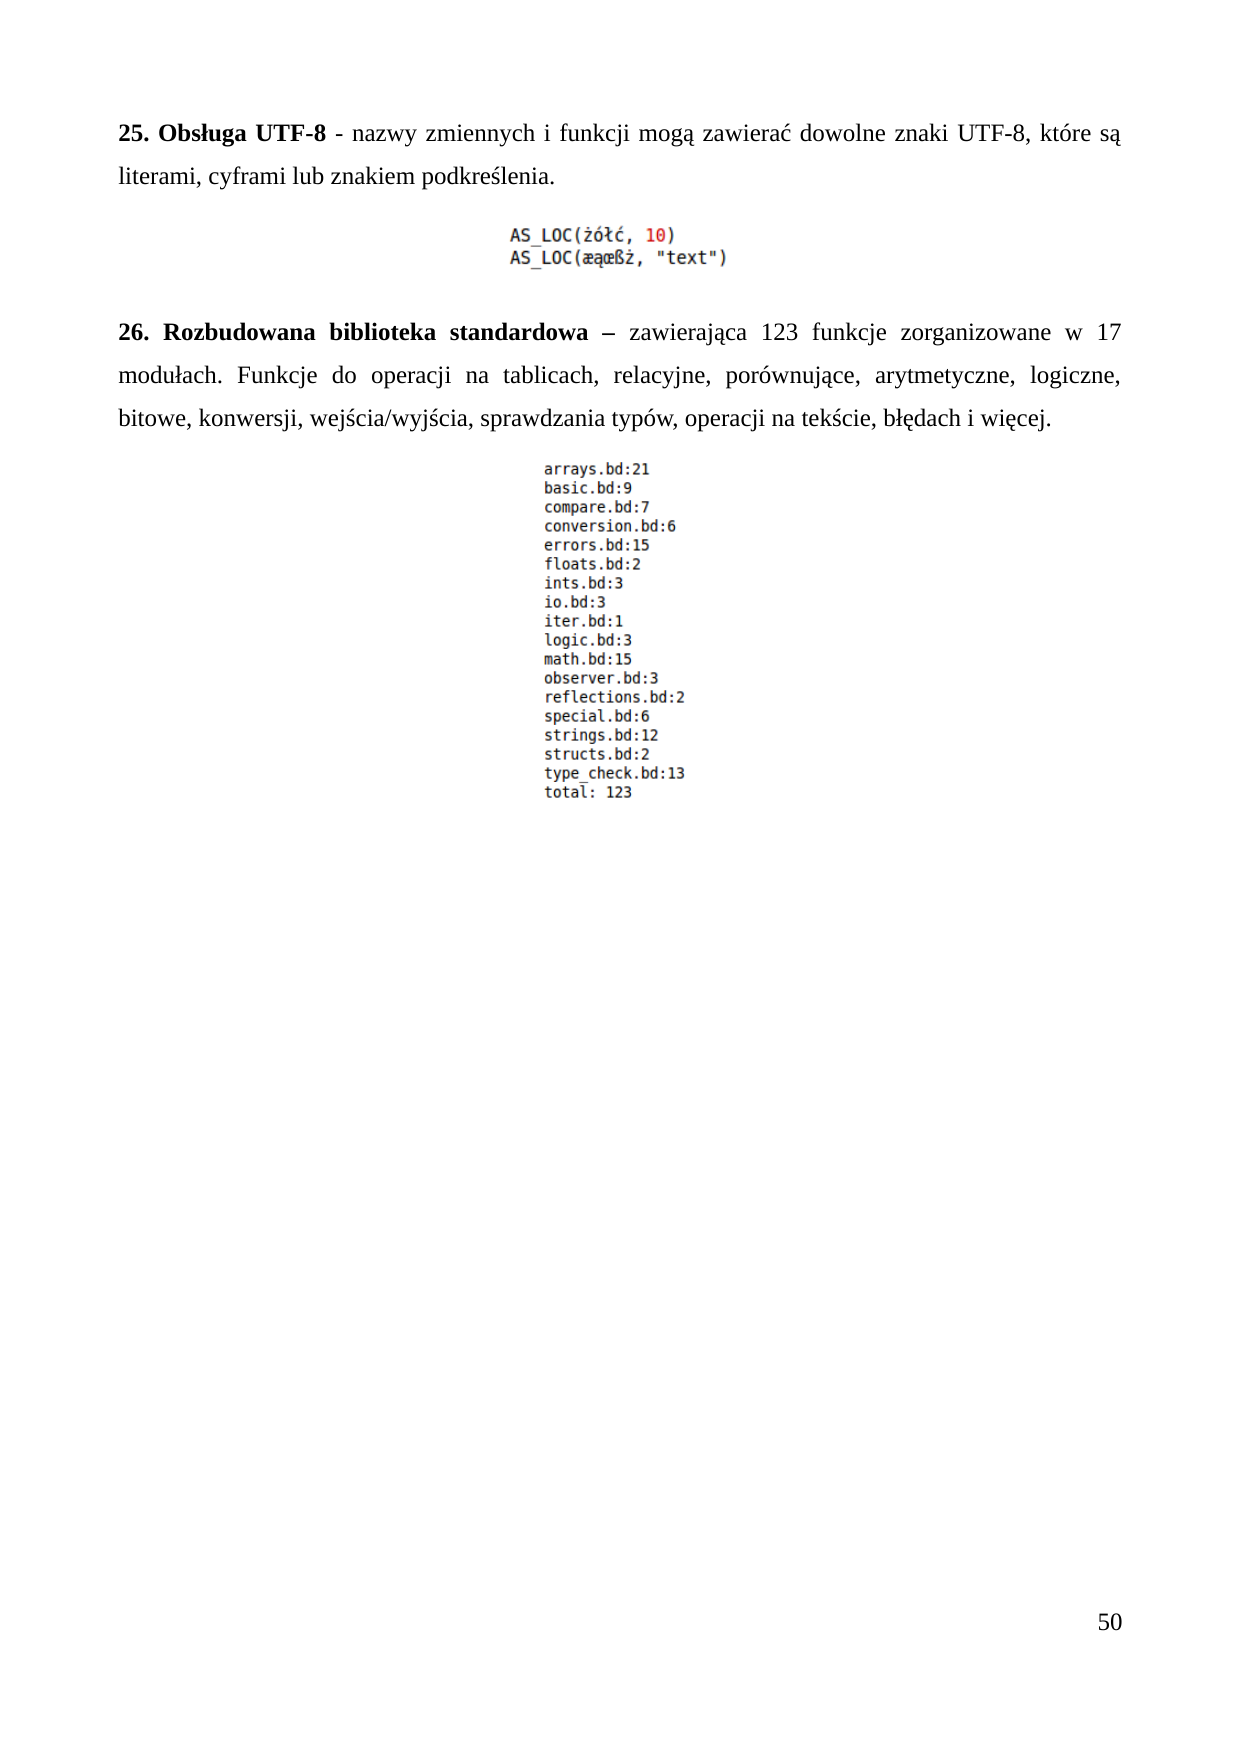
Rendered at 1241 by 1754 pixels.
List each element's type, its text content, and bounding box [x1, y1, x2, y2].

picture [505, 218, 735, 276]
picture [543, 461, 697, 801]
text 25. Obsługa UTF-8 - nazwy zmiennych i funkcji mogą zawierać dowolne znaki UTF-8, które są literami, cyframi lub znakiem podkreślenia. [118, 118, 1122, 190]
text 26. Rozbudowana biblioteka standardowa – zawierająca 123 funkcje zorganizowane w 17 modułach. Funkcje do operacji na tablicach, relacyjne, porównujące, arytmetyczne, logiczne, bitowe, konwersji, wejścia/wyjścia, sprawdzania typów, operacji na tekście, błędach i więcej. [118, 317, 1122, 432]
